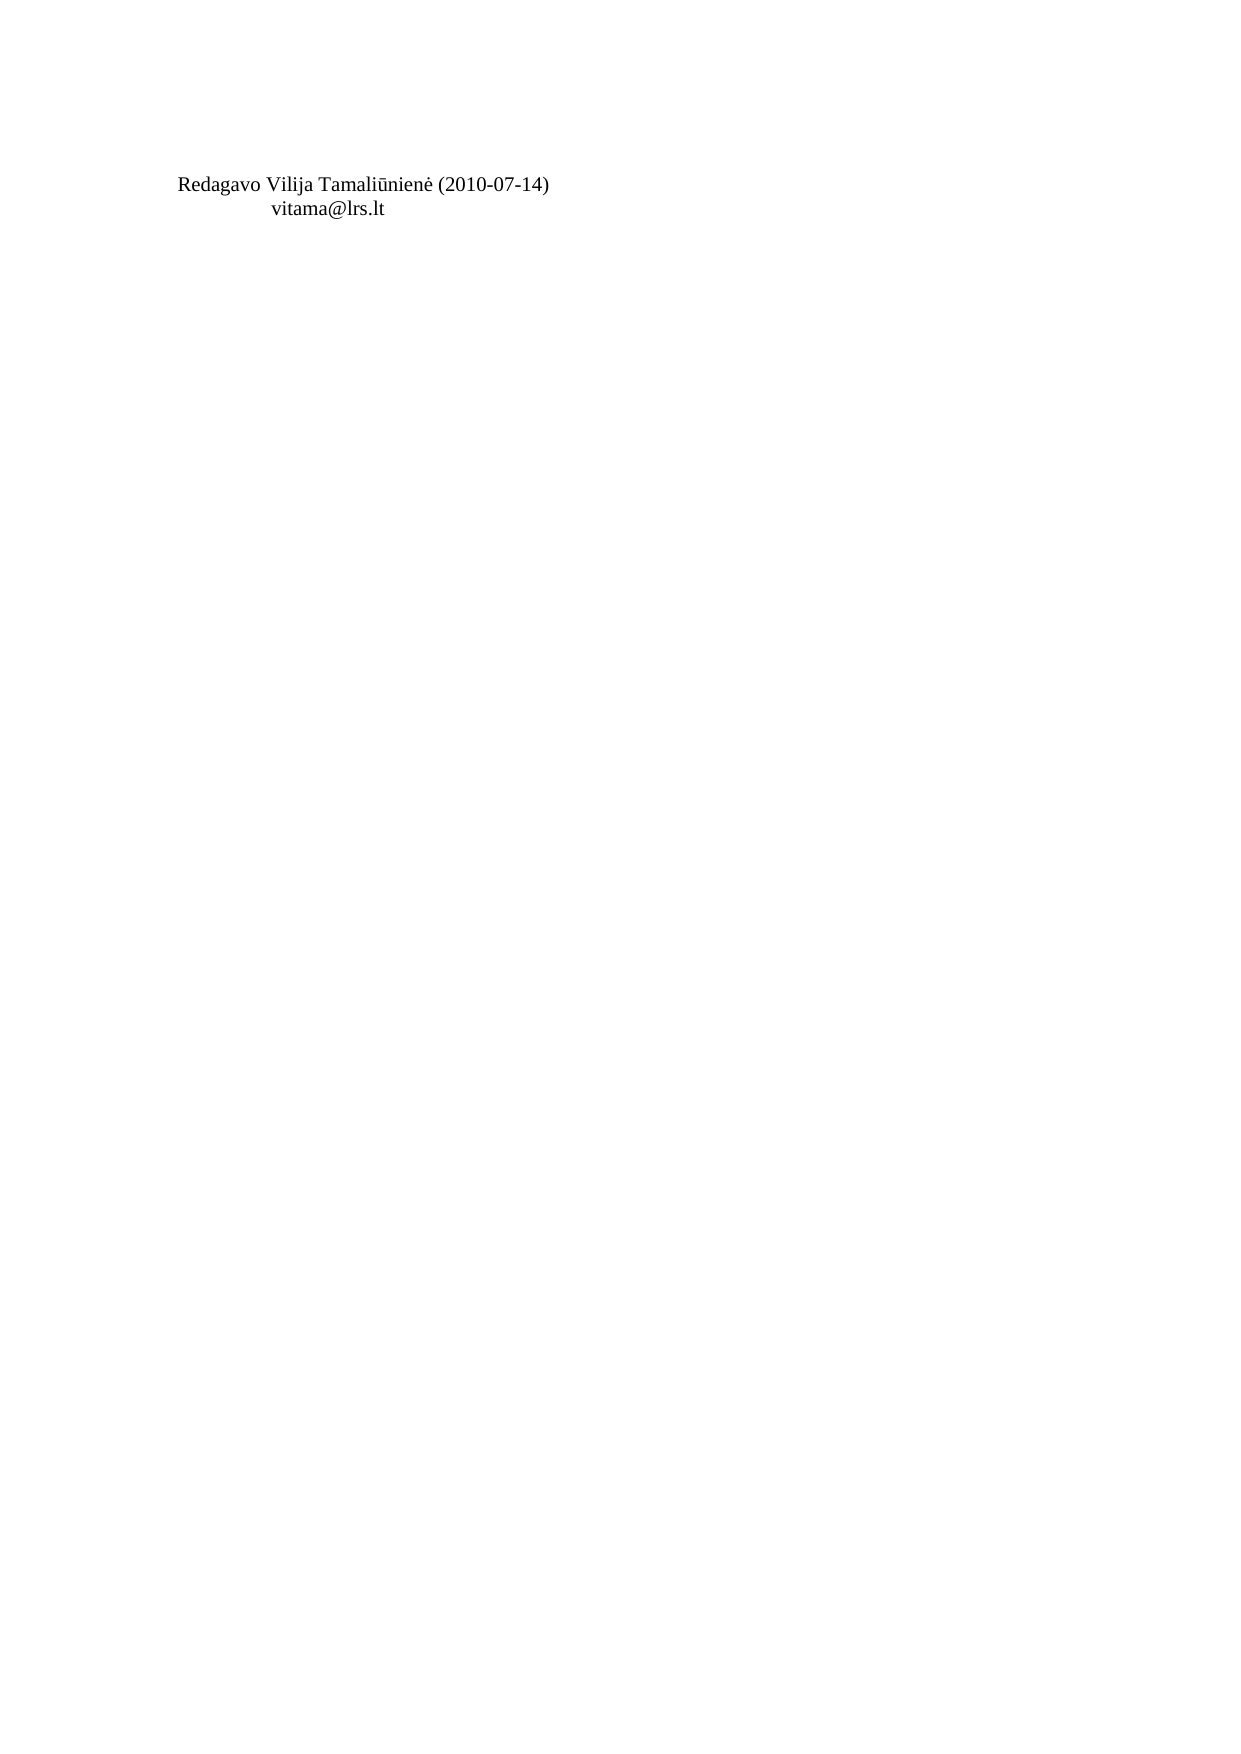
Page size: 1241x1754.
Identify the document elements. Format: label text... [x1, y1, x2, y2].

text vitama@lrs.lt [177, 196, 1122, 220]
text Redagavo Vilija Tamaliūnienė (2010-07-14) [177, 172, 1122, 196]
